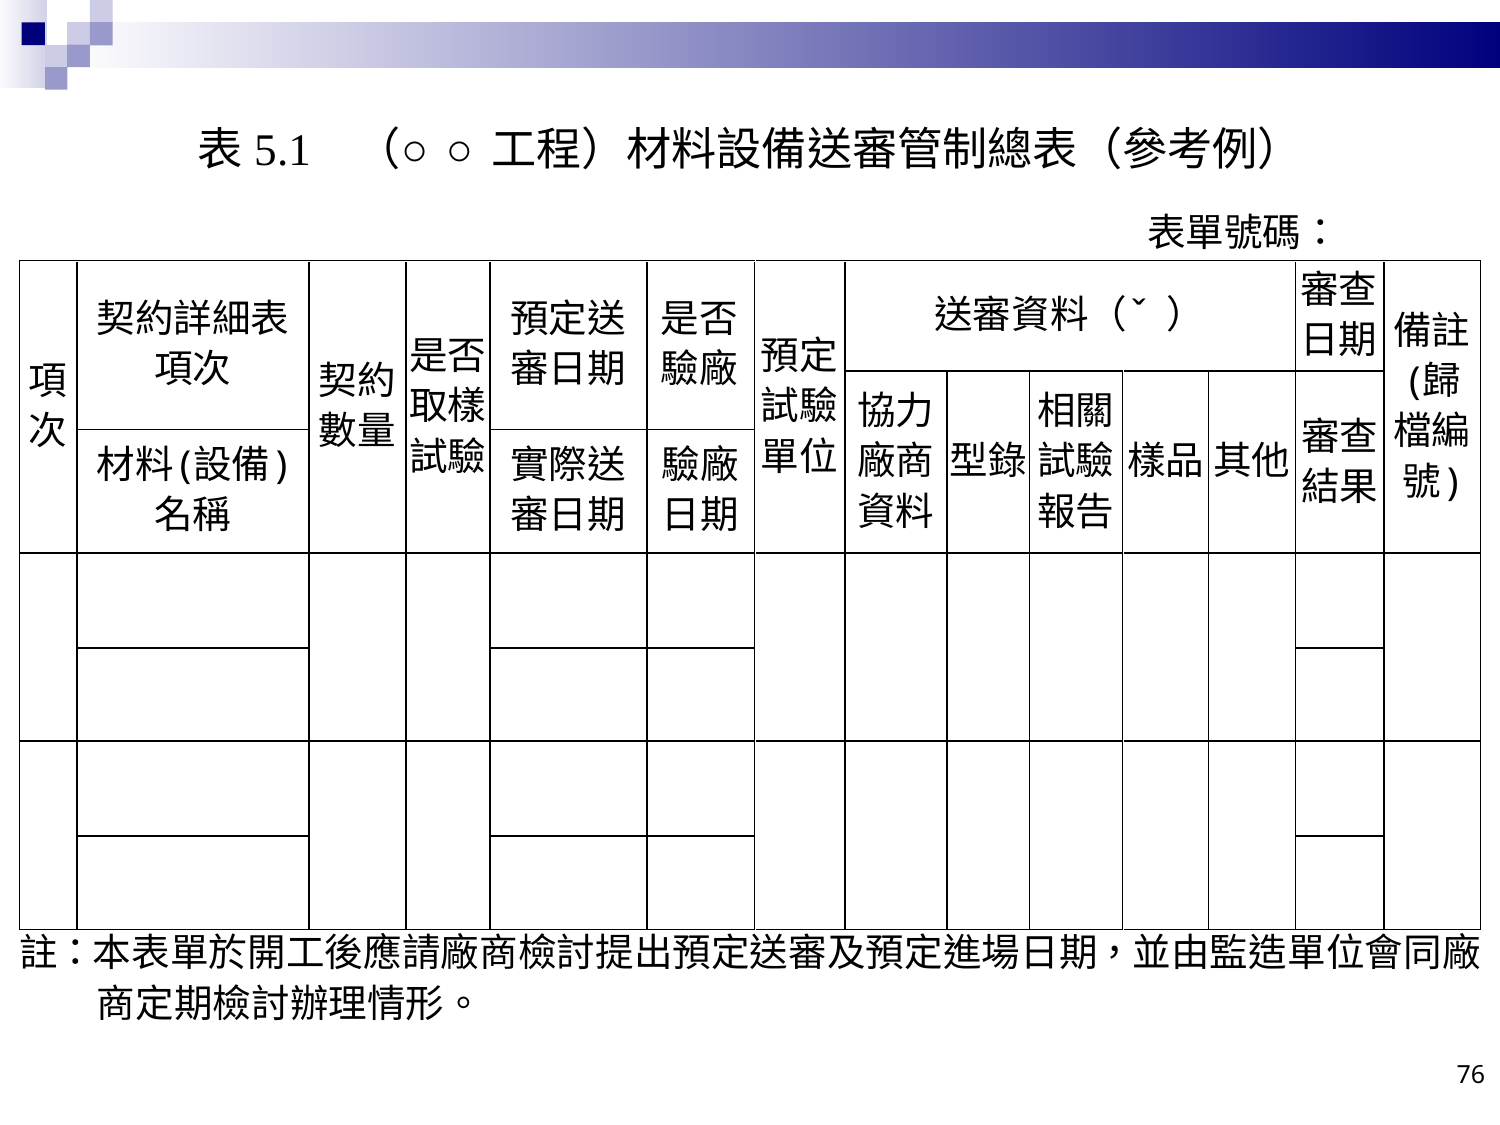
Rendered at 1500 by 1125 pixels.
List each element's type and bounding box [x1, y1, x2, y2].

text_box [1149, 1025, 1500, 1101]
chart [16, 93, 1484, 1031]
